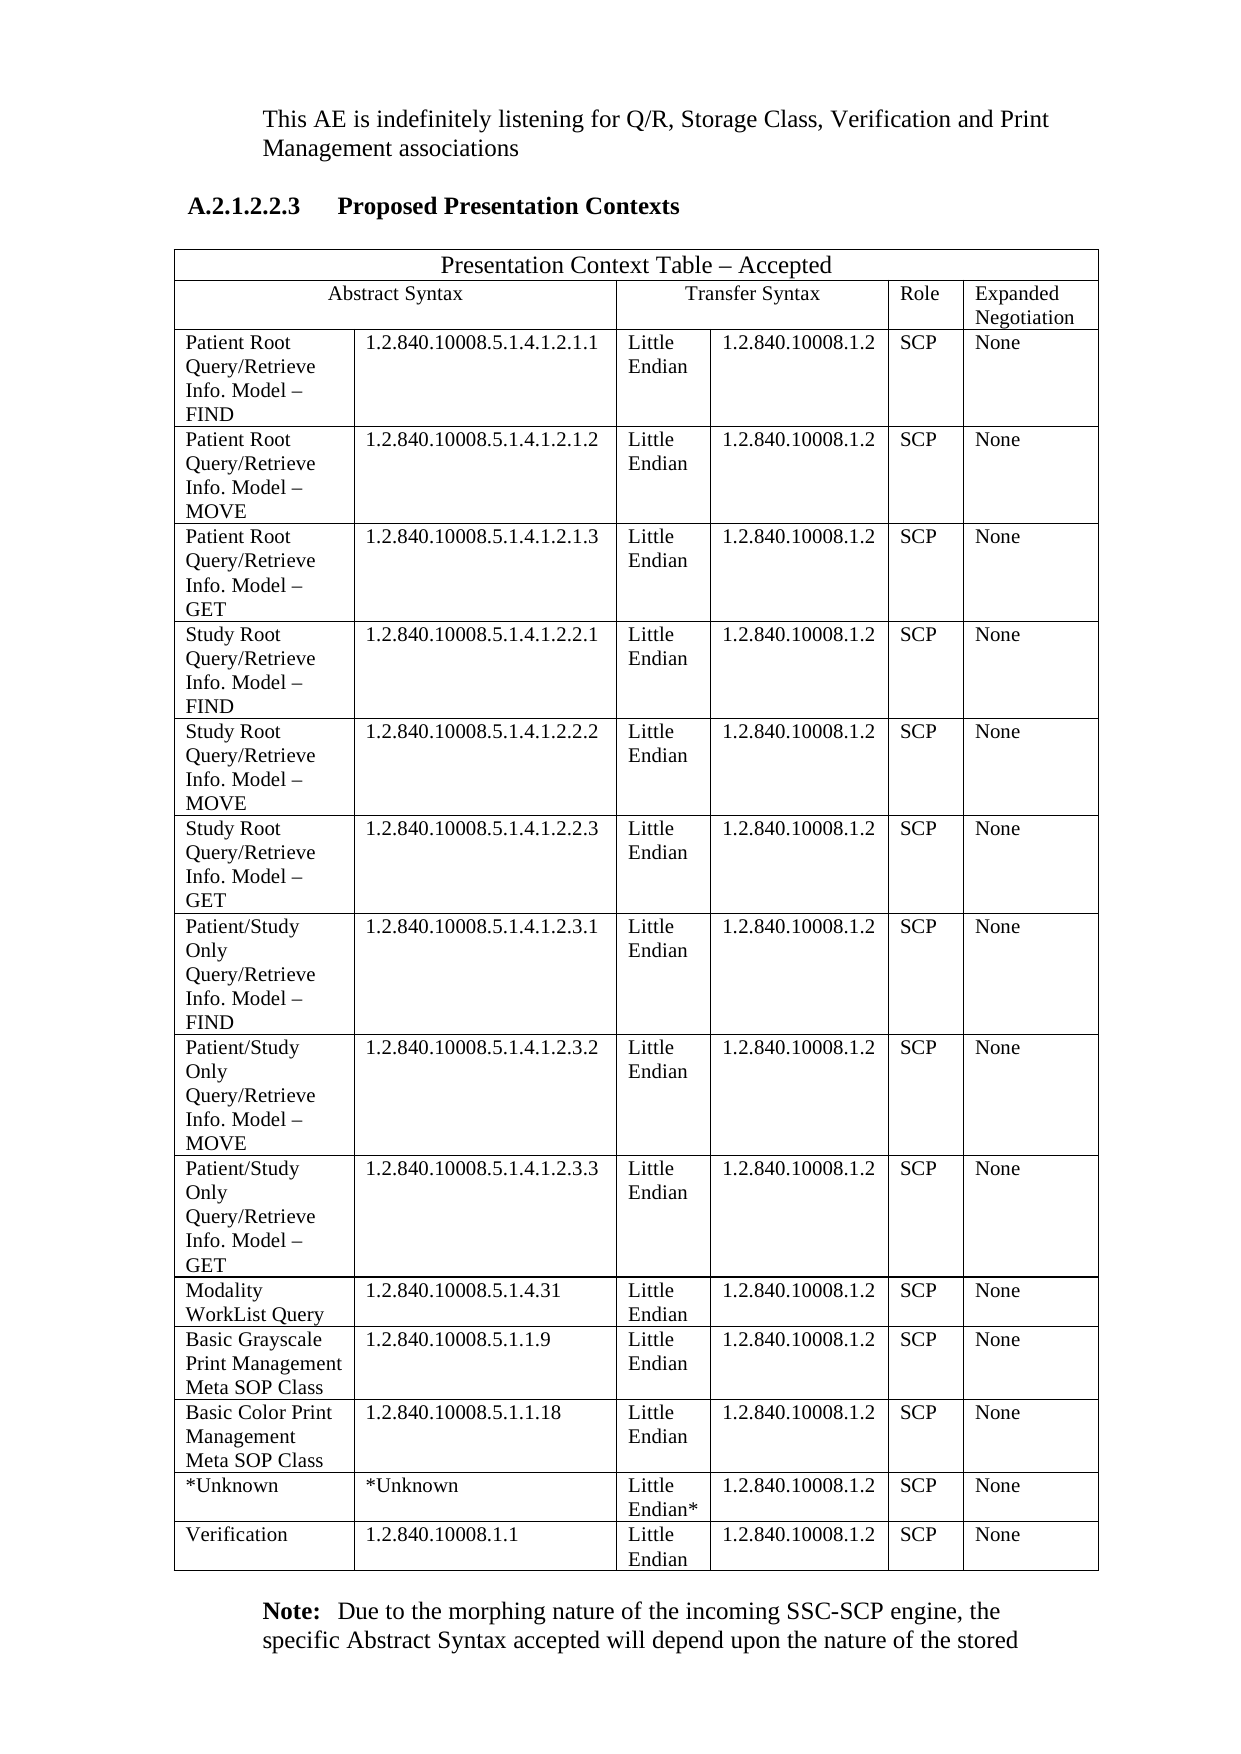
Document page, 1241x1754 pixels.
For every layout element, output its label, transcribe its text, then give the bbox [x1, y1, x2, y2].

table_cell None [964, 816, 1098, 912]
table_cell 1.2.840.10008.5.1.4.1.2.1.3 [355, 524, 616, 621]
table_cell None [964, 1278, 1098, 1326]
table_cell Patient Root Query/Retrieve Info. Model – FIND [175, 330, 354, 426]
text This AE is indefinitely listening for Q/R, Storage Class, Verification and Print Management associations [262, 104, 1053, 162]
table_cell SCP [889, 719, 963, 815]
table_cell Patient/Study Only Query/Retrieve Info. Model – GET [175, 1156, 354, 1276]
table_cell None [964, 1327, 1098, 1399]
table_cell Little Endian [617, 1522, 710, 1570]
table_cell SCP [889, 524, 963, 621]
table_cell Patient Root Query/Retrieve Info. Model – MOVE [175, 427, 354, 523]
table_cell *Unknown [355, 1473, 616, 1521]
table_cell Little Endian [617, 524, 710, 621]
table_cell None [964, 622, 1098, 718]
table_cell 1.2.840.10008.1.2 [711, 1473, 888, 1521]
table_cell Transfer Syntax [617, 281, 888, 329]
table_cell 1.2.840.10008.1.2 [711, 427, 888, 523]
table_cell SCP [889, 816, 963, 912]
table_cell SCP [889, 427, 963, 523]
table_cell SCP [889, 1327, 963, 1399]
table_cell Little Endian [617, 1035, 710, 1155]
table_cell Role [889, 281, 963, 329]
table_cell 1.2.840.10008.5.1.4.1.2.3.3 [355, 1156, 616, 1276]
table_cell SCP [889, 1035, 963, 1155]
table_cell SCP [889, 914, 963, 1034]
text A.2.1.2.2.3 Proposed Presentation Contexts [187, 191, 1053, 220]
table_cell Study Root Query/Retrieve Info. Model – GET [175, 816, 354, 912]
table_cell SCP [889, 1156, 963, 1276]
table_cell 1.2.840.10008.1.2 [711, 1156, 888, 1276]
table_cell Abstract Syntax [175, 281, 616, 329]
table_cell None [964, 427, 1098, 523]
table_cell Little Endian [617, 816, 710, 912]
table_cell 1.2.840.10008.5.1.4.1.2.1.2 [355, 427, 616, 523]
table_cell Patient/Study Only Query/Retrieve Info. Model – MOVE [175, 1035, 354, 1155]
table_cell 1.2.840.10008.1.2 [711, 1327, 888, 1399]
table_cell Little Endian [617, 914, 710, 1034]
table_cell None [964, 1522, 1098, 1570]
table_cell Study Root Query/Retrieve Info. Model – FIND [175, 622, 354, 718]
table_cell SCP [889, 1473, 963, 1521]
table_cell Little Endian [617, 622, 710, 718]
table_cell 1.2.840.10008.1.2 [711, 622, 888, 718]
table_cell 1.2.840.10008.5.1.4.1.2.3.1 [355, 914, 616, 1034]
table_cell 1.2.840.10008.5.1.4.1.2.2.2 [355, 719, 616, 815]
table_cell 1.2.840.10008.1.2 [711, 330, 888, 426]
table_cell 1.2.840.10008.5.1.4.31 [355, 1278, 616, 1326]
table_cell Patient/Study Only Query/Retrieve Info. Model – FIND [175, 914, 354, 1034]
table_cell SCP [889, 622, 963, 718]
table_cell Little Endian* [617, 1473, 710, 1521]
table_cell 1.2.840.10008.1.2 [711, 816, 888, 912]
table_cell 1.2.840.10008.1.1 [355, 1522, 616, 1570]
table_cell 1.2.840.10008.1.2 [711, 914, 888, 1034]
table_cell Verification [175, 1522, 354, 1570]
table_cell 1.2.840.10008.5.1.4.1.2.3.2 [355, 1035, 616, 1155]
table_cell 1.2.840.10008.1.2 [711, 719, 888, 815]
table_cell None [964, 914, 1098, 1034]
table_cell Little Endian [617, 1400, 710, 1472]
table_cell None [964, 1400, 1098, 1472]
table_cell 1.2.840.10008.5.1.4.1.2.2.3 [355, 816, 616, 912]
table_cell None [964, 719, 1098, 815]
table_cell 1.2.840.10008.1.2 [711, 1522, 888, 1570]
table_cell None [964, 330, 1098, 426]
table_cell None [964, 1473, 1098, 1521]
table_cell 1.2.840.10008.1.2 [711, 1400, 888, 1472]
table_cell 1.2.840.10008.1.2 [711, 1035, 888, 1155]
table_cell 1.2.840.10008.5.1.1.18 [355, 1400, 616, 1472]
table_cell Little Endian [617, 330, 710, 426]
table_cell *Unknown [175, 1473, 354, 1521]
text Note: Due to the morphing nature of the incoming SSC-SCP engine, the specific Abstract Syntax accepted will depend upon the nature of the stored [262, 1596, 1053, 1654]
table_cell Little Endian [617, 719, 710, 815]
table_cell Patient Root Query/Retrieve Info. Model – GET [175, 524, 354, 621]
table_cell Little Endian [617, 1156, 710, 1276]
table_cell SCP [889, 1400, 963, 1472]
table_cell None [964, 1035, 1098, 1155]
table_cell Little Endian [617, 427, 710, 523]
table_cell Little Endian [617, 1278, 710, 1326]
table_cell None [964, 524, 1098, 621]
table_cell SCP [889, 330, 963, 426]
table_cell Basic Color Print Management Meta SOP Class [175, 1400, 354, 1472]
table_cell Little Endian [617, 1327, 710, 1399]
table_cell None [964, 1156, 1098, 1276]
table_cell Study Root Query/Retrieve Info. Model – MOVE [175, 719, 354, 815]
table_cell Basic Grayscale Print Management Meta SOP Class [175, 1327, 354, 1399]
table_cell 1.2.840.10008.5.1.4.1.2.2.1 [355, 622, 616, 718]
table_cell 1.2.840.10008.5.1.4.1.2.1.1 [355, 330, 616, 426]
table_cell 1.2.840.10008.1.2 [711, 524, 888, 621]
table_cell Modality WorkList Query [175, 1278, 354, 1326]
table_cell 1.2.840.10008.1.2 [711, 1278, 888, 1326]
table_cell 1.2.840.10008.5.1.1.9 [355, 1327, 616, 1399]
table_header Presentation Context Table – Accepted [175, 250, 1098, 279]
table_cell SCP [889, 1278, 963, 1326]
table_cell Expanded Negotiation [964, 281, 1098, 329]
table_cell SCP [889, 1522, 963, 1570]
